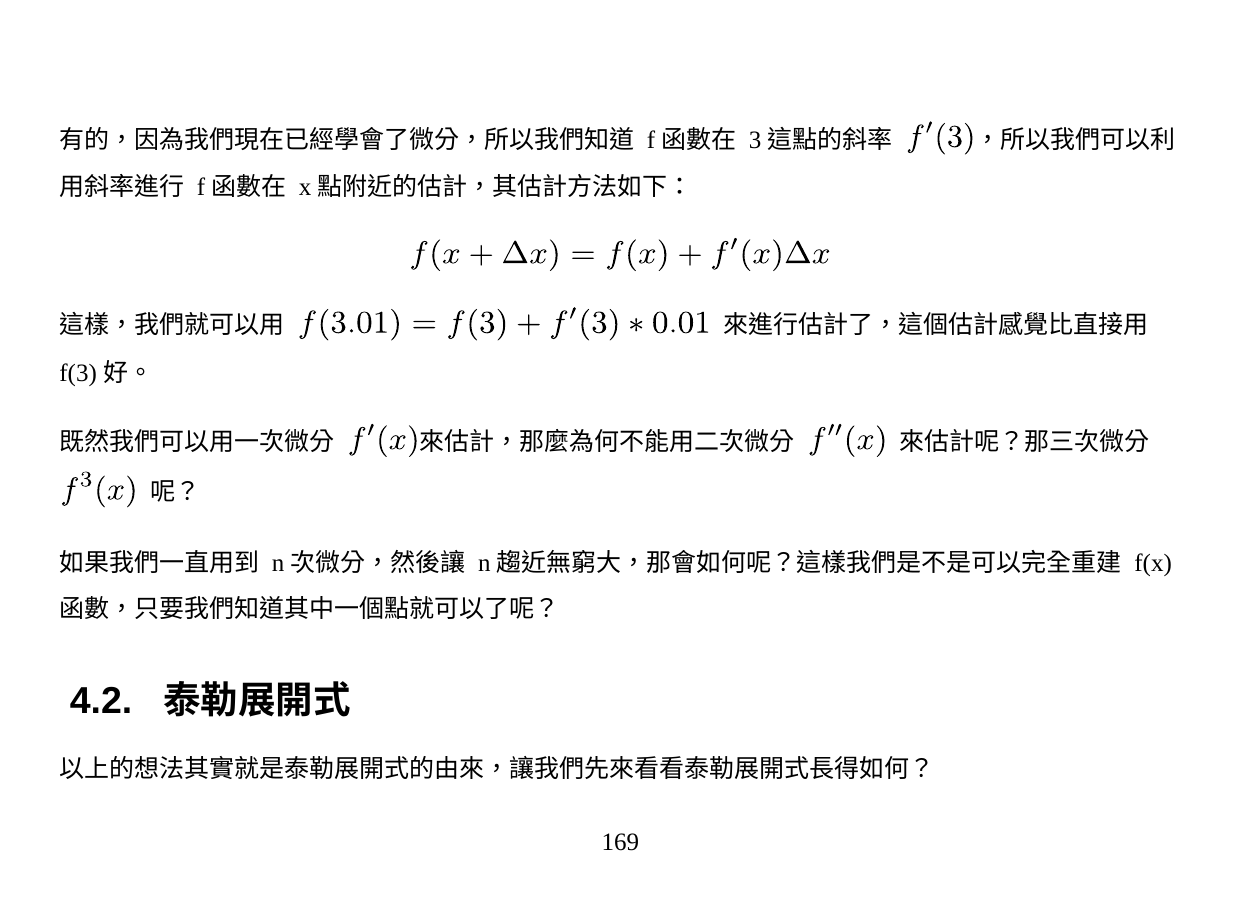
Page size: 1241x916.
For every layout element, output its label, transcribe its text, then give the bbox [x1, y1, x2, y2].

text 既然我們可以用一次微分 來估計，那麼為何不能用二次微分 來估計呢？那三次微分 呢？ [59, 421, 1181, 510]
text 有的，因為我們現在已經學會了微分，所以我們知道 f 函數在 3 這點的斜率 ，所以我們可以利用斜率進行 f 函數在 x 點附近的估計，其估計方法如下： [59, 118, 1181, 202]
text 這樣，我們就可以用 來進行估計了，這個估計感覺比直接用 f(3) 好。 [59, 304, 1181, 388]
text 以上的想法其實就是泰勒展開式的由來，讓我們先來看看泰勒展開式長得如何？ [59, 749, 1181, 785]
text 如果我們一直用到 n 次微分，然後讓 n 趨近無窮大，那會如何呢？這樣我們是不是可以完全重建 f(x) 函數，只要我們知道其中一個點就可以了呢？ [59, 543, 1181, 624]
subtitle 泰勒展開式 [59, 670, 1181, 724]
